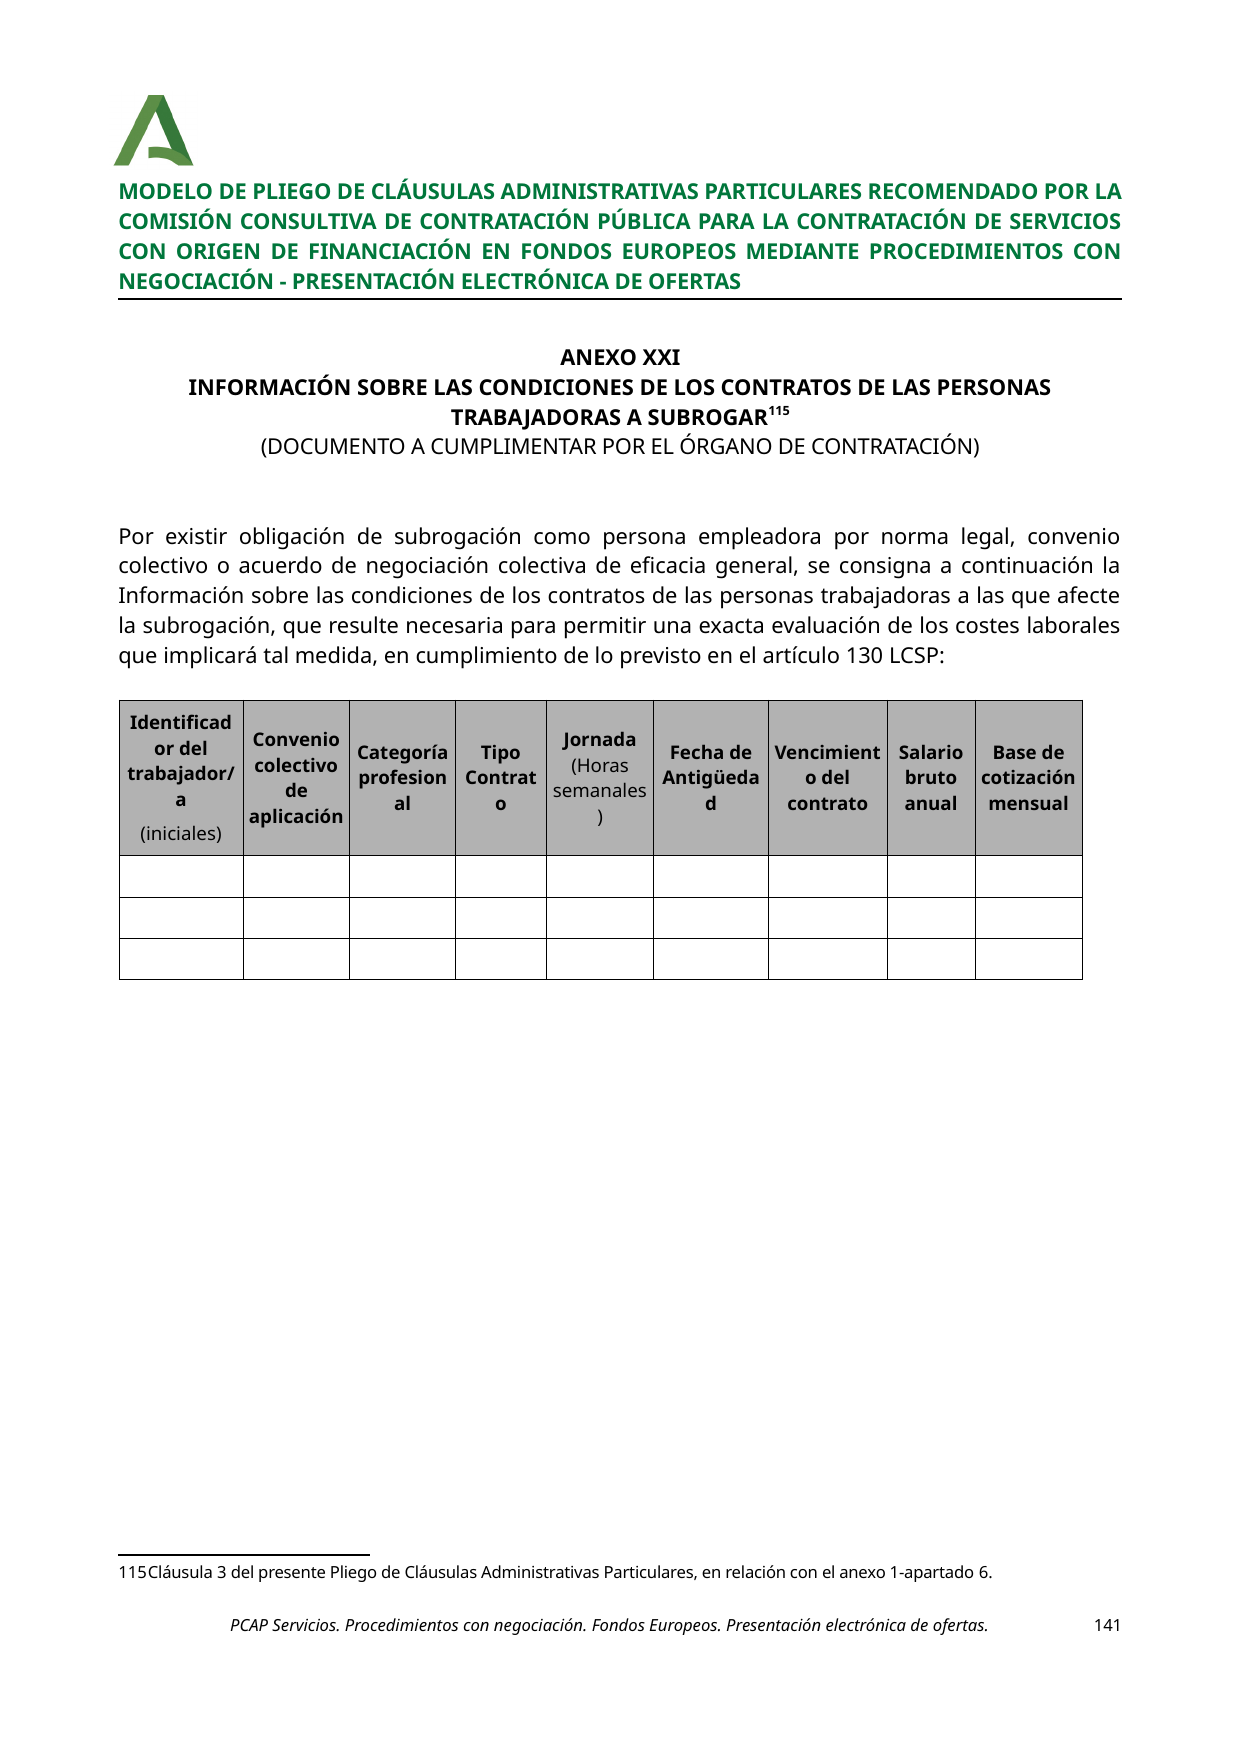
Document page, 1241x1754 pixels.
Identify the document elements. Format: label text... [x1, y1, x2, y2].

table_cell [120, 856, 243, 897]
table_header Base de cotización mensual [976, 701, 1082, 855]
table_cell [350, 856, 455, 897]
table_cell [456, 898, 546, 938]
table_cell [976, 898, 1082, 938]
table_cell [888, 898, 975, 938]
text Por existir obligación de subrogación como persona empleadora por norma legal, convenio colectivo o acuerdo de negociación colectiva de eficacia general, se consigna a continuación la Información sobre las condiciones de los contratos de las personas trabajadoras a las que afecte la subrogación, que resulte necesaria para permitir una exacta evaluación de los costes laborales que implicará tal medida, en cumplimiento de lo previsto en el artículo 130 LCSP: [118, 521, 1122, 670]
table_header Jornada (Horas semanales) [547, 701, 653, 855]
table_header Salario bruto anual [888, 701, 975, 855]
table_cell [350, 898, 455, 938]
text ANEXO XXI [118, 342, 1122, 372]
table_cell [976, 856, 1082, 897]
table_cell [888, 939, 975, 979]
picture [109, 91, 198, 170]
table_cell [456, 856, 546, 897]
table_header Vencimiento del contrato [769, 701, 887, 855]
table_cell [769, 939, 887, 979]
table_cell [654, 856, 768, 897]
table_cell [547, 898, 653, 938]
text INFORMACIÓN SOBRE LAS CONDICIONES DE LOS CONTRATOS DE LAS PERSONAS TRABAJADORAS A SUBROGAR [118, 372, 1122, 431]
table_header Identificador del trabajador/a (iniciales) [120, 701, 243, 855]
table_cell [888, 856, 975, 897]
table_cell [350, 939, 455, 979]
table_header Categoría profesional [350, 701, 455, 855]
table_cell [120, 939, 243, 979]
text MODELO DE PLIEGO DE CLÁUSULAS ADMINISTRATIVAS PARTICULARES RECOMENDADO POR LA COMISIÓN CONSULTIVA DE CONTRATACIÓN PÚBLICA PARA LA CONTRATACIÓN DE SERVICIOS CON ORIGEN DE FINANCIACIÓN EN FONDOS EUROPEOS MEDIANTE PROCEDIMIENTOS CON NEGOCIACIÓN - PRESENTACIÓN ELECTRÓNICA DE OFERTAS [118, 176, 1122, 298]
table_cell [769, 856, 887, 897]
table_cell [654, 898, 768, 938]
table_cell [976, 939, 1082, 979]
table_cell [120, 898, 243, 938]
table_cell [547, 856, 653, 897]
table_cell [654, 939, 768, 979]
table_header Tipo Contrato [456, 701, 546, 855]
table_header Fecha de Antigüedad [654, 701, 768, 855]
table_cell [244, 939, 349, 979]
table_cell [244, 898, 349, 938]
table_cell [769, 898, 887, 938]
table_cell [547, 939, 653, 979]
table_cell [456, 939, 546, 979]
table_cell [244, 856, 349, 897]
table_header Convenio colectivo de aplicación [244, 701, 349, 855]
text (DOCUMENTO A CUMPLIMENTAR POR EL ÓRGANO DE CONTRATACIÓN) [118, 431, 1122, 461]
text Cláusula 3 del presente Pliego de Cláusulas Administrativas Particulares, en relación con el anexo 1-apartado 6. [118, 1561, 1122, 1584]
